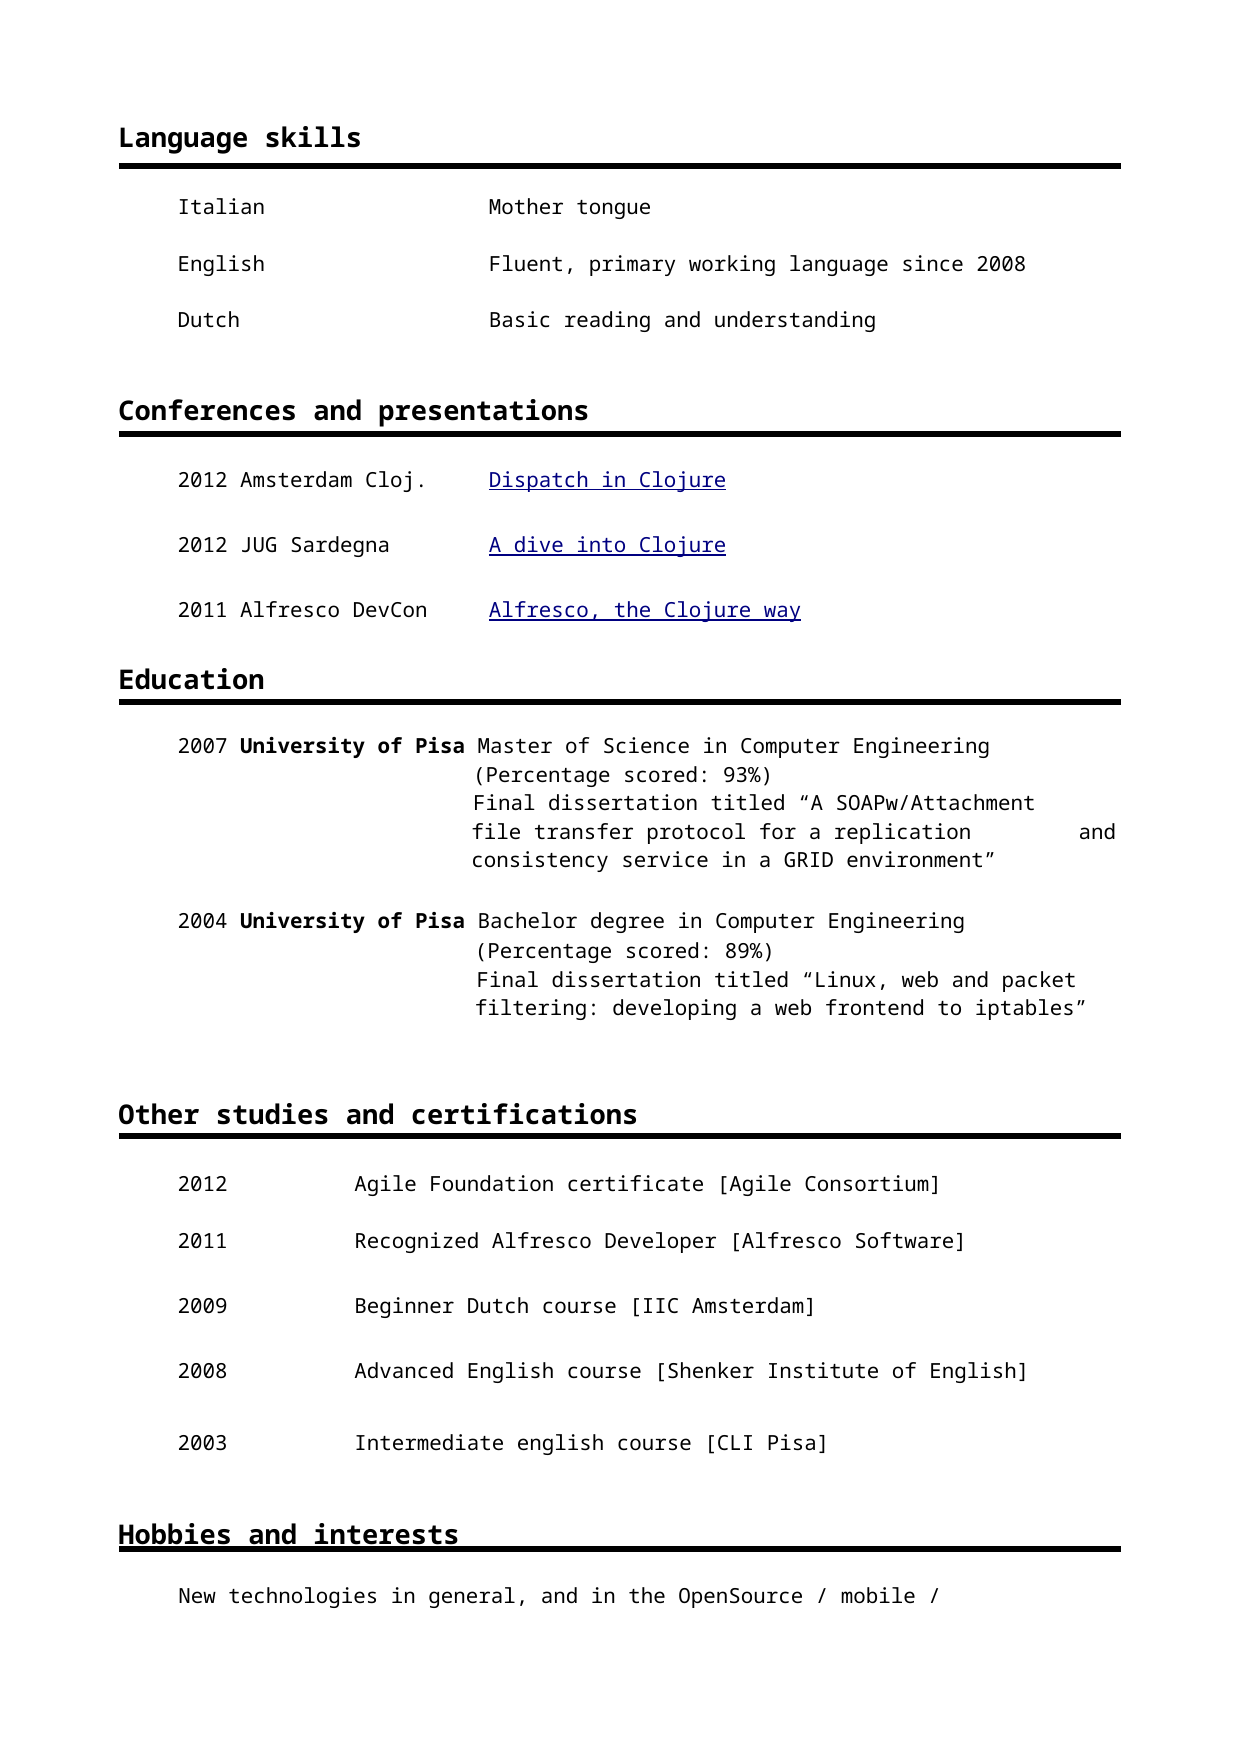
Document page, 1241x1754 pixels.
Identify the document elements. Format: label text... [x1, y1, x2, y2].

text (Percentage scored: 89%) [118, 936, 1122, 965]
text 2012 Agile Foundation certificate [Agile Consortium] [118, 1169, 1122, 1197]
text 2011 Alfresco DevCon Alfresco, the Clojure way [118, 595, 1122, 624]
text English Fluent, primary working language since 2008 [118, 249, 1122, 277]
text 2003 Intermediate english course [CLI Pisa] [118, 1422, 1122, 1459]
text 2011 Recognized Alfresco Developer [Alfresco Software] [118, 1226, 1122, 1254]
text New technologies in general, and in the OpenSource / mobile / [178, 1581, 1081, 1609]
text 2007 University of Pisa Master of Science in Computer Engineering [118, 732, 1122, 760]
text Conferences and presentations [118, 391, 1122, 428]
text Other studies and certifications [118, 1095, 1122, 1132]
text Dutch Basic reading and understanding [118, 306, 1122, 334]
text Italian Mother tongue [118, 192, 1122, 220]
text Education [118, 661, 1122, 697]
text 2008 Advanced English course [Shenker Institute of English] [118, 1357, 1122, 1385]
text Language skills [118, 118, 1122, 155]
text 2012 JUG Sardegna A dive into Clojure [118, 530, 1122, 558]
text 2012 Amsterdam Cloj. Dispatch in Clojure [118, 465, 1122, 493]
text 2009 Beginner Dutch course [IIC Amsterdam] [118, 1291, 1122, 1320]
text Final dissertation titled “Linux, web and packet filtering: developing a web frontend to iptables” [118, 965, 1122, 1022]
text Hobbies and interests [118, 1516, 1122, 1552]
text (Percentage scored: 93%) [118, 760, 1122, 788]
text Final dissertation titled “A SOAPw/Attachment file transfer protocol for a replication and consistency service in a GRID environment” [118, 788, 1122, 874]
text 2004 University of Pisa Bachelor degree in Computer Engineering [118, 902, 1122, 936]
